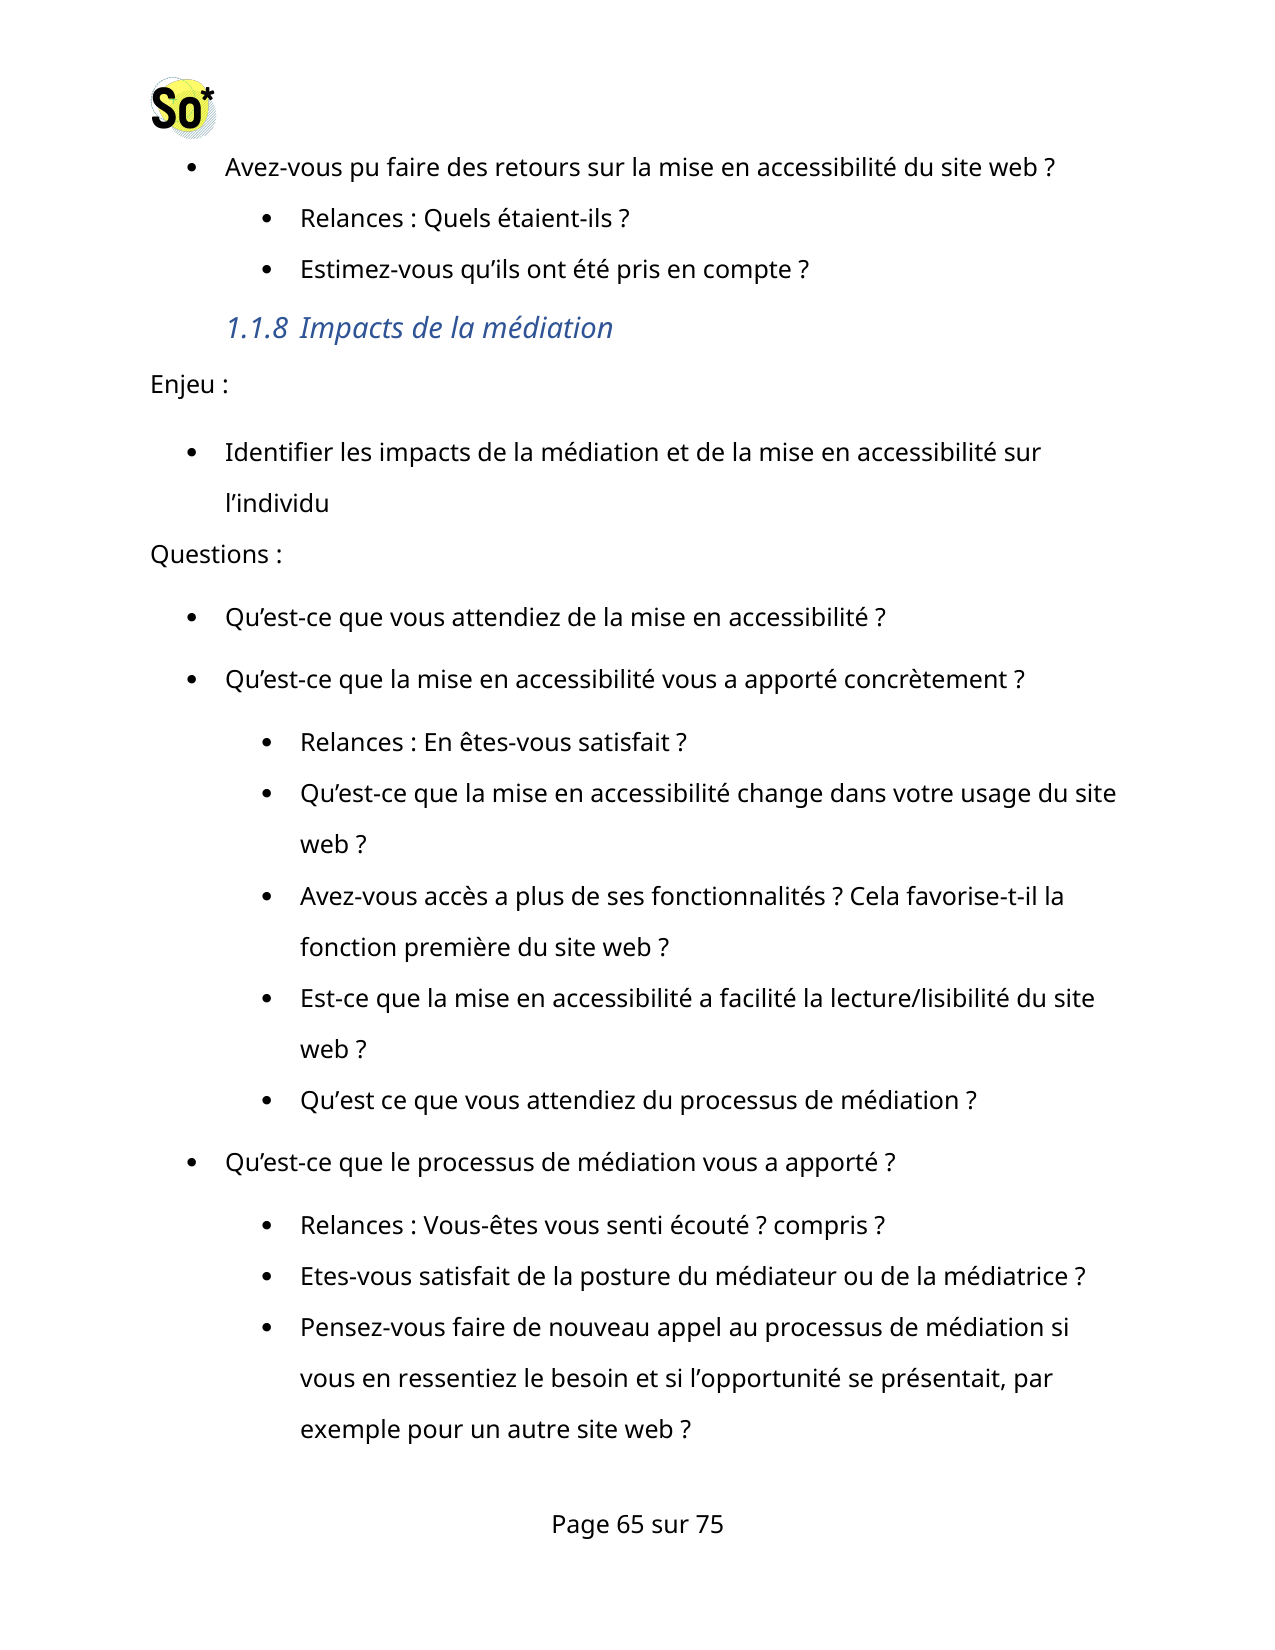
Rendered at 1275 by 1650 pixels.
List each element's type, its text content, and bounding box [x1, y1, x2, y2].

text Questions : [150, 537, 1125, 571]
list Identifier les impacts de la médiation et de la mise en accessibilité sur l’individu [187, 434, 1125, 519]
list Qu’est-ce que vous attendiez de la mise en accessibilité ? [187, 599, 1096, 633]
list Pensez-vous faire de nouveau appel au processus de médiation si vous en ressentiez le besoin et si l’opportunité se présentait, par exemple pour un autre site web ? [262, 1310, 1125, 1446]
list Relances : Vous-êtes vous senti écouté ? compris ? [262, 1208, 1125, 1242]
list Estimez-vous qu’ils ont été pris en compte ? [262, 252, 1125, 286]
list Qu’est-ce que le processus de médiation vous a apporté ? [187, 1145, 1096, 1179]
list Qu’est-ce que la mise en accessibilité vous a apporté concrètement ? [187, 662, 1096, 696]
list Qu’est ce que vous attendiez du processus de médiation ? [262, 1082, 1125, 1116]
list Qu’est-ce que la mise en accessibilité change dans votre usage du site web ? [262, 776, 1125, 861]
picture [150, 75, 217, 142]
list Est-ce que la mise en accessibilité a facilité la lecture/lisibilité du site web ? [262, 980, 1125, 1065]
subtitle Impacts de la médiation [225, 307, 1125, 347]
list Relances : En êtes-vous satisfait ? [262, 725, 1125, 759]
list Avez-vous accès a plus de ses fonctionnalités ? Cela favorise-t-il la fonction première du site web ? [262, 878, 1125, 963]
list Avez-vous pu faire des retours sur la mise en accessibilité du site web ? [187, 150, 1125, 184]
text Enjeu : [150, 367, 1125, 401]
list Etes-vous satisfait de la posture du médiateur ou de la médiatrice ? [262, 1259, 1125, 1293]
list Relances : Quels étaient-ils ? [262, 201, 1125, 235]
